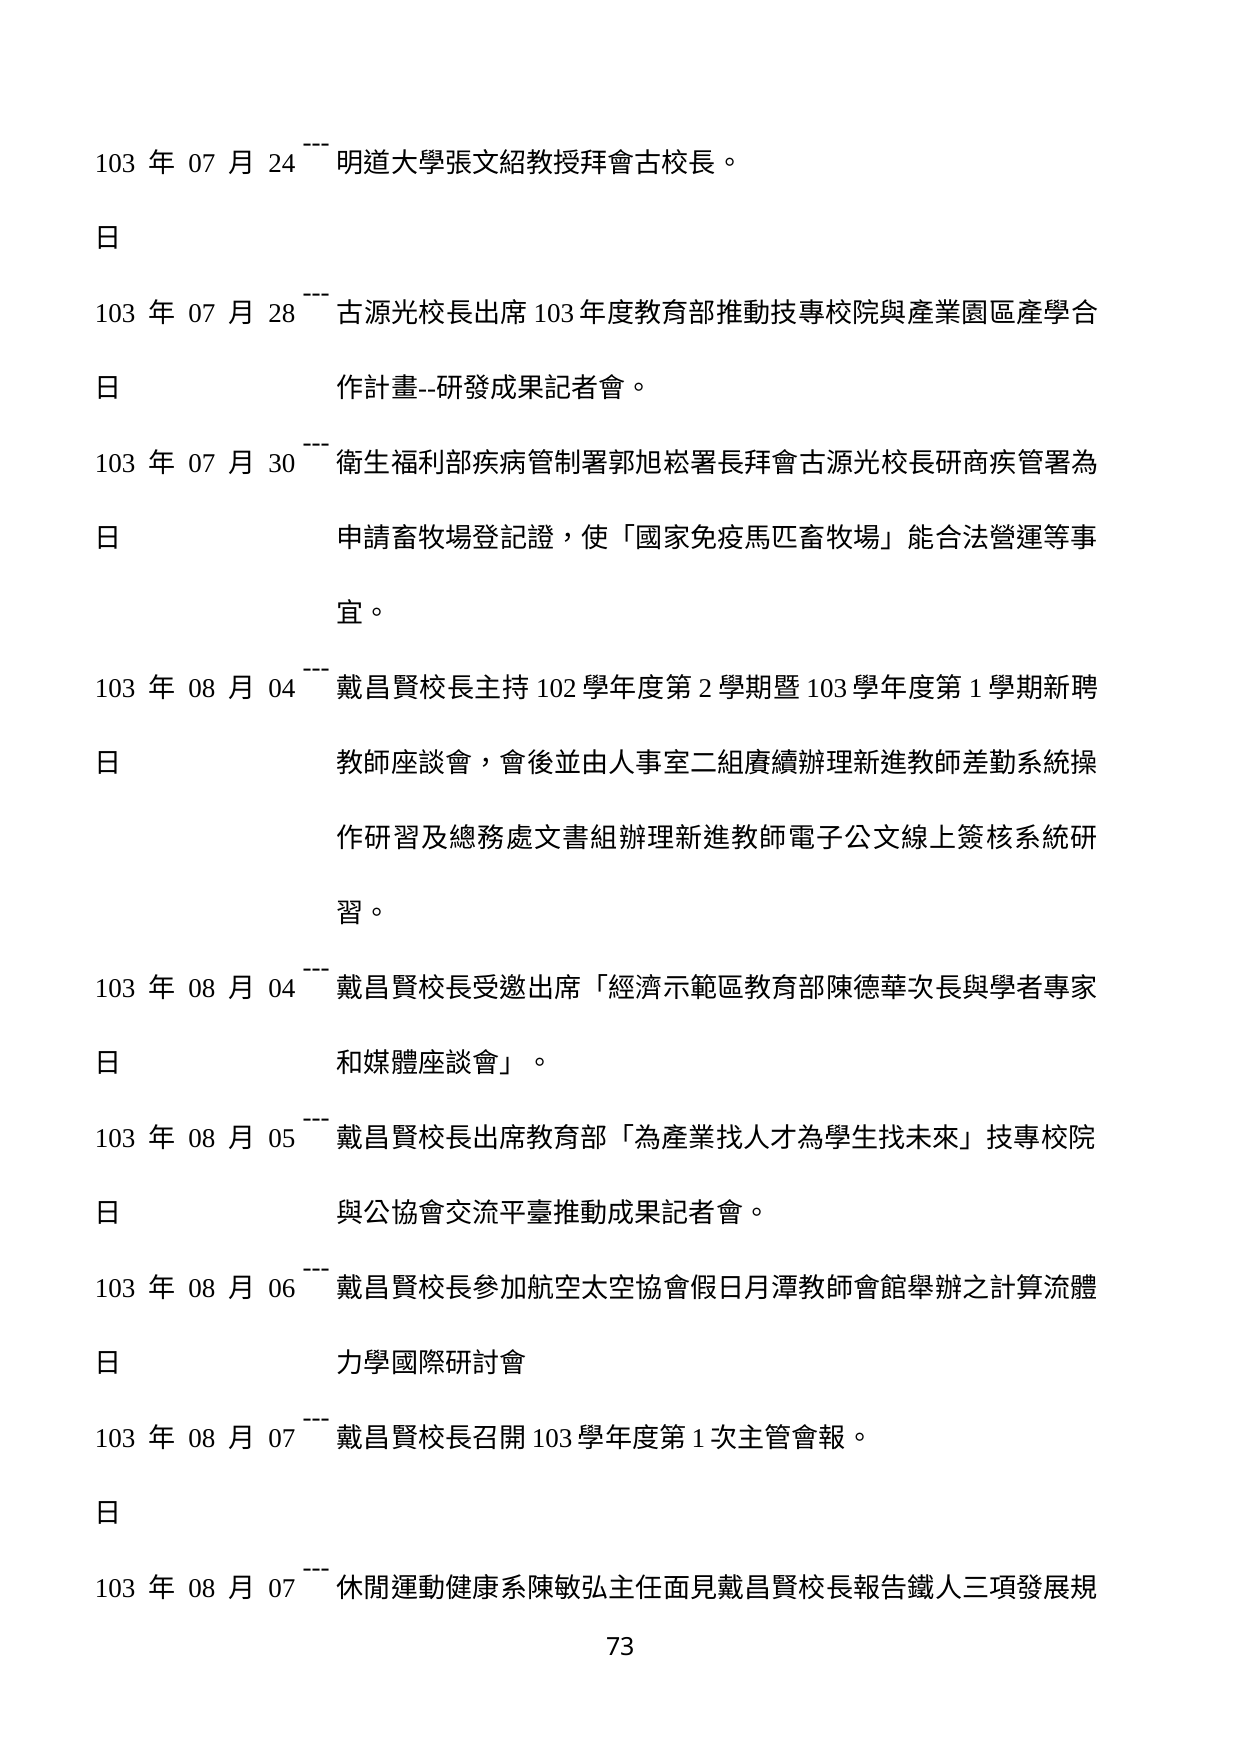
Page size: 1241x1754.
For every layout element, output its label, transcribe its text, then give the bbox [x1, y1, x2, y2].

table_cell 103年07月24日 [92, 123, 298, 273]
table_cell 明道大學張文紹教授拜會古校長。 [334, 123, 1102, 273]
table_cell 戴昌賢校長出席教育部「為產業找人才為學生找未來」技專校院與公協會交流平臺推動成果記者會。 [334, 1098, 1102, 1248]
table_cell 休閒運動健康系陳敏弘主任面見戴昌賢校長報告鐵人三項發展規 [334, 1548, 1102, 1623]
table_cell --- [298, 273, 334, 423]
table_cell 103年08月05日 [92, 1098, 298, 1248]
table_cell --- [298, 948, 334, 1098]
table_cell 103年07月28日 [92, 273, 298, 423]
table_cell --- [298, 1398, 334, 1548]
table_cell 103年08月06日 [92, 1248, 298, 1398]
table_cell 古源光校長出席103年度教育部推動技專校院與產業園區產學合作計畫--研發成果記者會。 [334, 273, 1102, 423]
table_cell 103年08月07日 [92, 1398, 298, 1548]
table_cell 戴昌賢校長召開103學年度第1次主管會報。 [334, 1398, 1102, 1548]
table_cell --- [298, 1098, 334, 1248]
table_cell 戴昌賢校長主持102學年度第2學期暨103學年度第1學期新聘教師座談會，會後並由人事室二組賡續辦理新進教師差勤系統操作研習及總務處文書組辦理新進教師電子公文線上簽核系統研習。 [334, 648, 1102, 948]
table_cell --- [298, 123, 334, 273]
table_cell --- [298, 423, 334, 648]
table_cell 103年08月07 [92, 1548, 298, 1623]
table_cell 戴昌賢校長參加航空太空協會假日月潭教師會館舉辦之計算流體力學國際研討會 [334, 1248, 1102, 1398]
table_cell --- [298, 1248, 334, 1398]
table_cell --- [298, 1548, 334, 1623]
table_cell --- [298, 648, 334, 948]
table_cell 衛生福利部疾病管制署郭旭崧署長拜會古源光校長研商疾管署為申請畜牧場登記證，使「國家免疫馬匹畜牧場」能合法營運等事宜。 [334, 423, 1102, 648]
table_cell 103年07月30日 [92, 423, 298, 648]
table_cell 103年08月04日 [92, 948, 298, 1098]
table_cell 103年08月04日 [92, 648, 298, 948]
table_cell 戴昌賢校長受邀出席「經濟示範區教育部陳德華次長與學者專家和媒體座談會」。 [334, 948, 1102, 1098]
